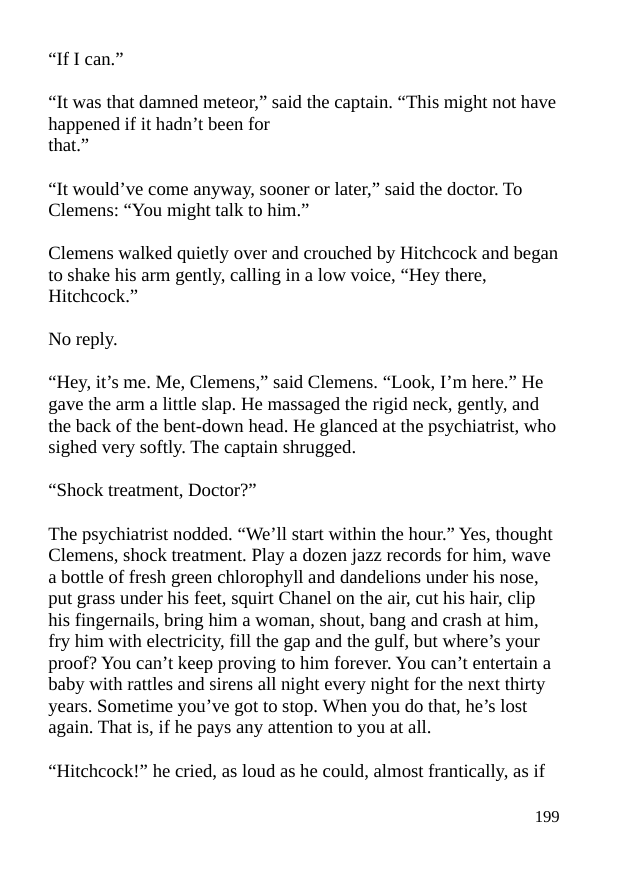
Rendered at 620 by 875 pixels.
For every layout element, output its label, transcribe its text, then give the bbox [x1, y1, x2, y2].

text “If I can.” “It was that damned meteor,” said the captain. “This might not have happened if it hadn’t been for that.” “It would’ve come anyway, sooner or later,” said the doctor. To Clemens: “You might talk to him.” Clemens walked quietly over and crouched by Hitchcock and began to shake his arm gently, calling in a low voice, “Hey there, Hitchcock.” No reply. “Hey, it’s me. Me, Clemens,” said Clemens. “Look, I’m here.” He gave the arm a little slap. He massaged the rigid neck, gently, and the back of the bent-down head. He glanced at the psychiatrist, who sighed very softly. The captain shrugged. “Shock treatment, Doctor?” The psychiatrist nodded. “We’ll start within the hour.” Yes, thought Clemens, shock treatment. Play a dozen jazz records for him, wave a bottle of fresh green chlorophyll and dandelions under his nose, put grass under his feet, squirt Chanel on the air, cut his hair, clip his fingernails, bring him a woman, shout, bang and crash at him, fry him with electricity, fill the gap and the gulf, but where’s your proof? You can’t keep proving to him forever. You can’t entertain a baby with rattles and sirens all night every night for the next thirty years. Sometime you’ve got to stop. When you do that, he’s lost again. That is, if he pays any attention to you at all. “Hitchcock!” he cried, as loud as he could, almost frantically, as if [48, 48, 559, 781]
